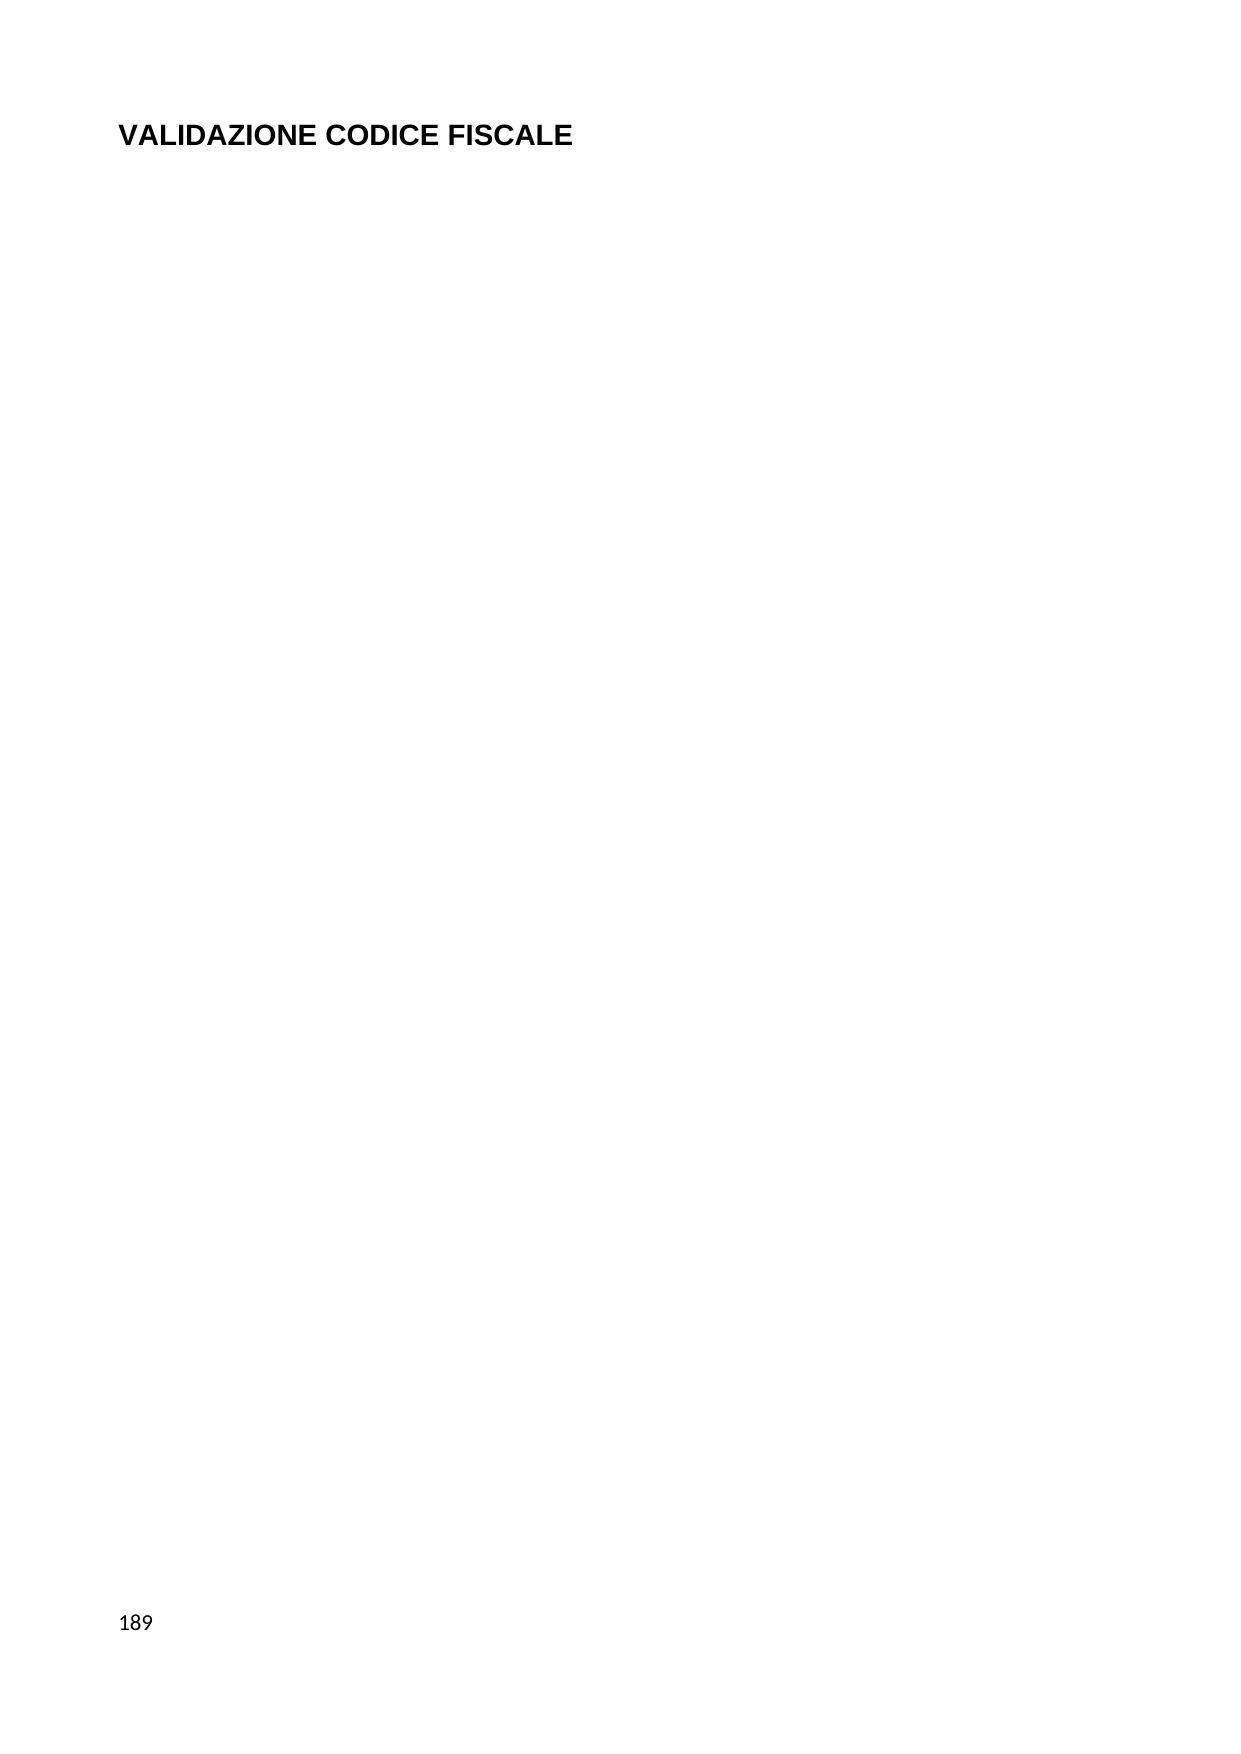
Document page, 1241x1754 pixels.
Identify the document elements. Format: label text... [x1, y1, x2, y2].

subtitle VALIDAZIONE CODICE FISCALE [118, 118, 1122, 152]
